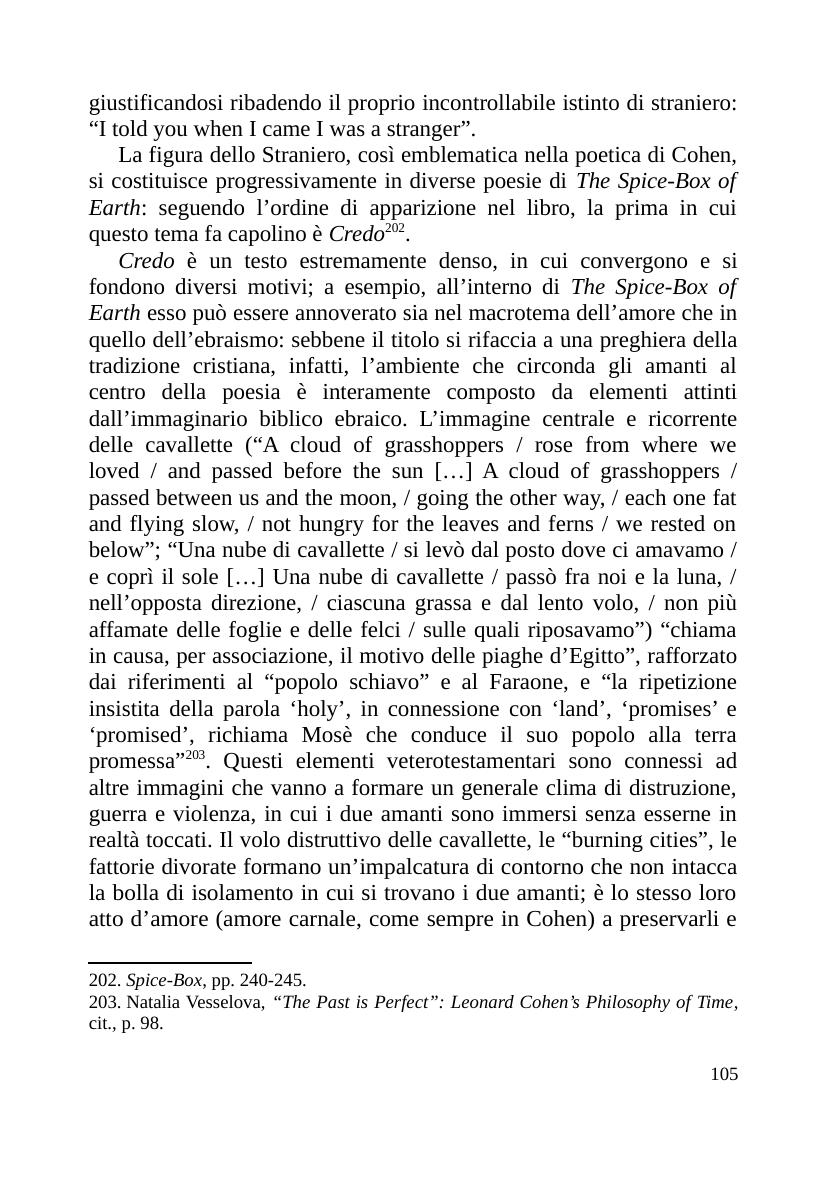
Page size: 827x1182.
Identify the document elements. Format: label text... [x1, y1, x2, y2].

text giustificandosi ribadendo il proprio incontrollabile istinto di straniero: “I told you when I came I was a stranger”. [88, 88, 738, 141]
text La figura dello Straniero, così emblematica nella poetica di Cohen, si costituisce progressivamente in diverse poesie di The Spice-Box of Earth: seguendo l’ordine di apparizione nel libro, la prima in cui questo tema fa capolino è Credo. [88, 141, 738, 247]
text Credo è un testo estremamente denso, in cui convergono e si fondono diversi motivi; a esempio, all’interno di The Spice-Box of Earth esso può essere annoverato sia nel macrotema dell’amore che in quello dell’ebraismo: sebbene il titolo si rifaccia a una preghiera della tradizione cristiana, infatti, l’ambiente che circonda gli amanti al centro della poesia è interamente composto da elementi attinti dall’immaginario biblico ebraico. L’immagine centrale e ricorrente delle cavallette (“A cloud of grasshoppers / rose from where we loved / and passed before the sun […] A cloud of grasshoppers / passed between us and the moon, / going the other way, / each one fat and flying slow, / not hungry for the leaves and ferns / we rested on below”; “Una nube di cavallette / si levò dal posto dove ci amavamo / e coprì il sole […] Una nube di cavallette / passò fra noi e la luna, / nell’opposta direzione, / ciascuna grassa e dal lento volo, / non più affamate delle foglie e delle felci / sulle quali riposavamo”) “chiama in causa, per associazione, il motivo delle piaghe d’Egitto”, rafforzato dai riferimenti al “popolo schiavo” e al Faraone, e “la ripetizione insistita della parola ‘holy’, in connessione con ‘land’, ‘promises’ e ‘promised’, richiama Mosè che conduce il suo popolo alla terra promessa”. Questi elementi veterotestamentari sono connessi ad altre immagini che vanno a formare un generale clima di distruzione, guerra e violenza, in cui i due amanti sono immersi senza esserne in realtà toccati. Il volo distruttivo delle cavallette, le “burning cities”, le fattorie divorate formano un’impalcatura di contorno che non intacca la bolla di isolamento in cui si trovano i due amanti; è lo stesso loro atto d’amore (amore carnale, come sempre in Cohen) a preservarli e [88, 247, 738, 932]
text Natalia Vesselova, “The Past is Perfect”: Leonard Cohen’s Philosophy of Time, cit., p. 98. [88, 991, 738, 1034]
text Spice-Box, pp. 240-245. [88, 969, 738, 991]
